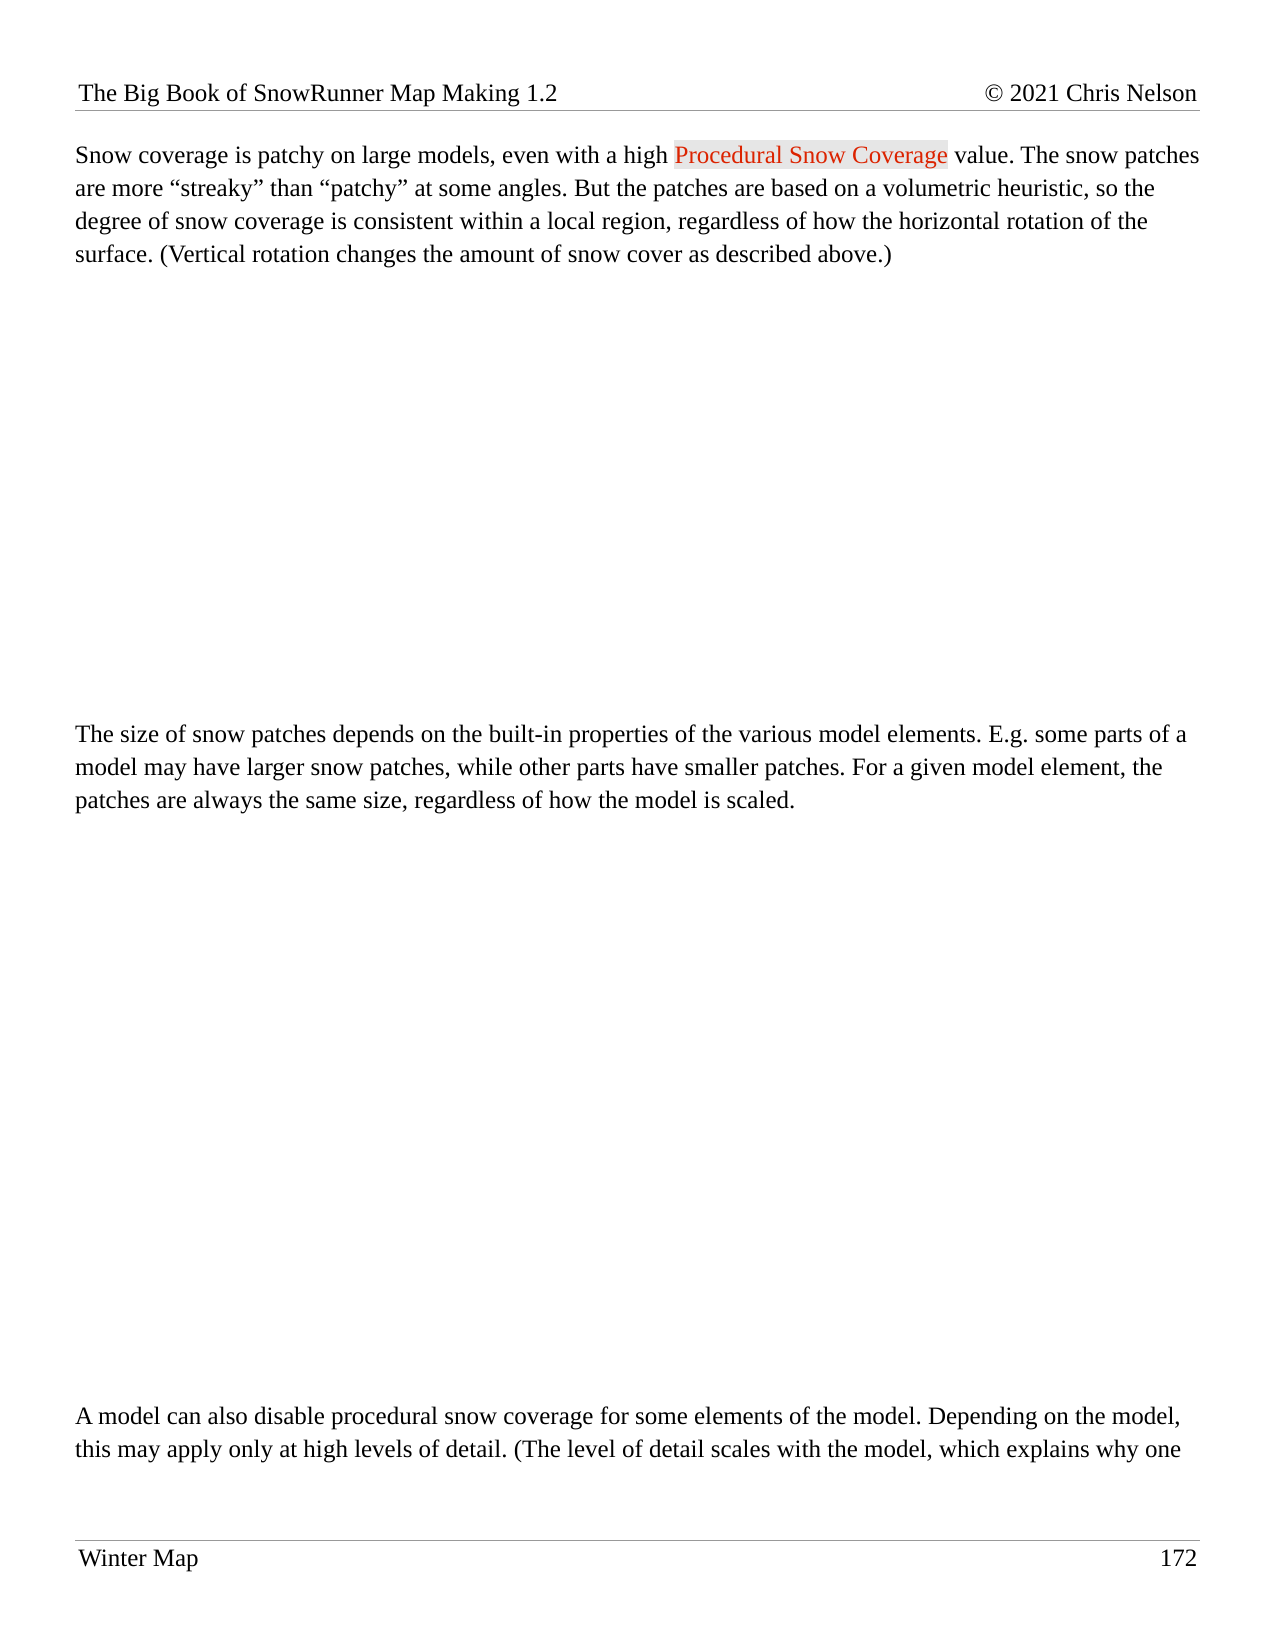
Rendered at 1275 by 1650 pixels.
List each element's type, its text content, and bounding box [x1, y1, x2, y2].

text The size of snow patches depends on the built-in properties of the various model elements. E.g. some parts of a model may have larger snow patches, while other parts have smaller patches. For a given model element, the patches are always the same size, regardless of how the model is scaled. [75, 719, 1200, 814]
text Snow coverage is patchy on large models, even with a high Procedural Snow Coverage value. The snow patches are more “streaky” than “patchy” at some angles. But the patches are based on a volumetric heuristic, so the degree of snow coverage is consistent within a local region, regardless of how the horizontal rotation of the surface. (Vertical rotation changes the amount of snow cover as described above.) [75, 140, 1200, 268]
text A model can also disable procedural snow coverage for some elements of the model. Depending on the model, this may apply only at high levels of detail. (The level of detail scales with the model, which explains why one [75, 1401, 1200, 1463]
